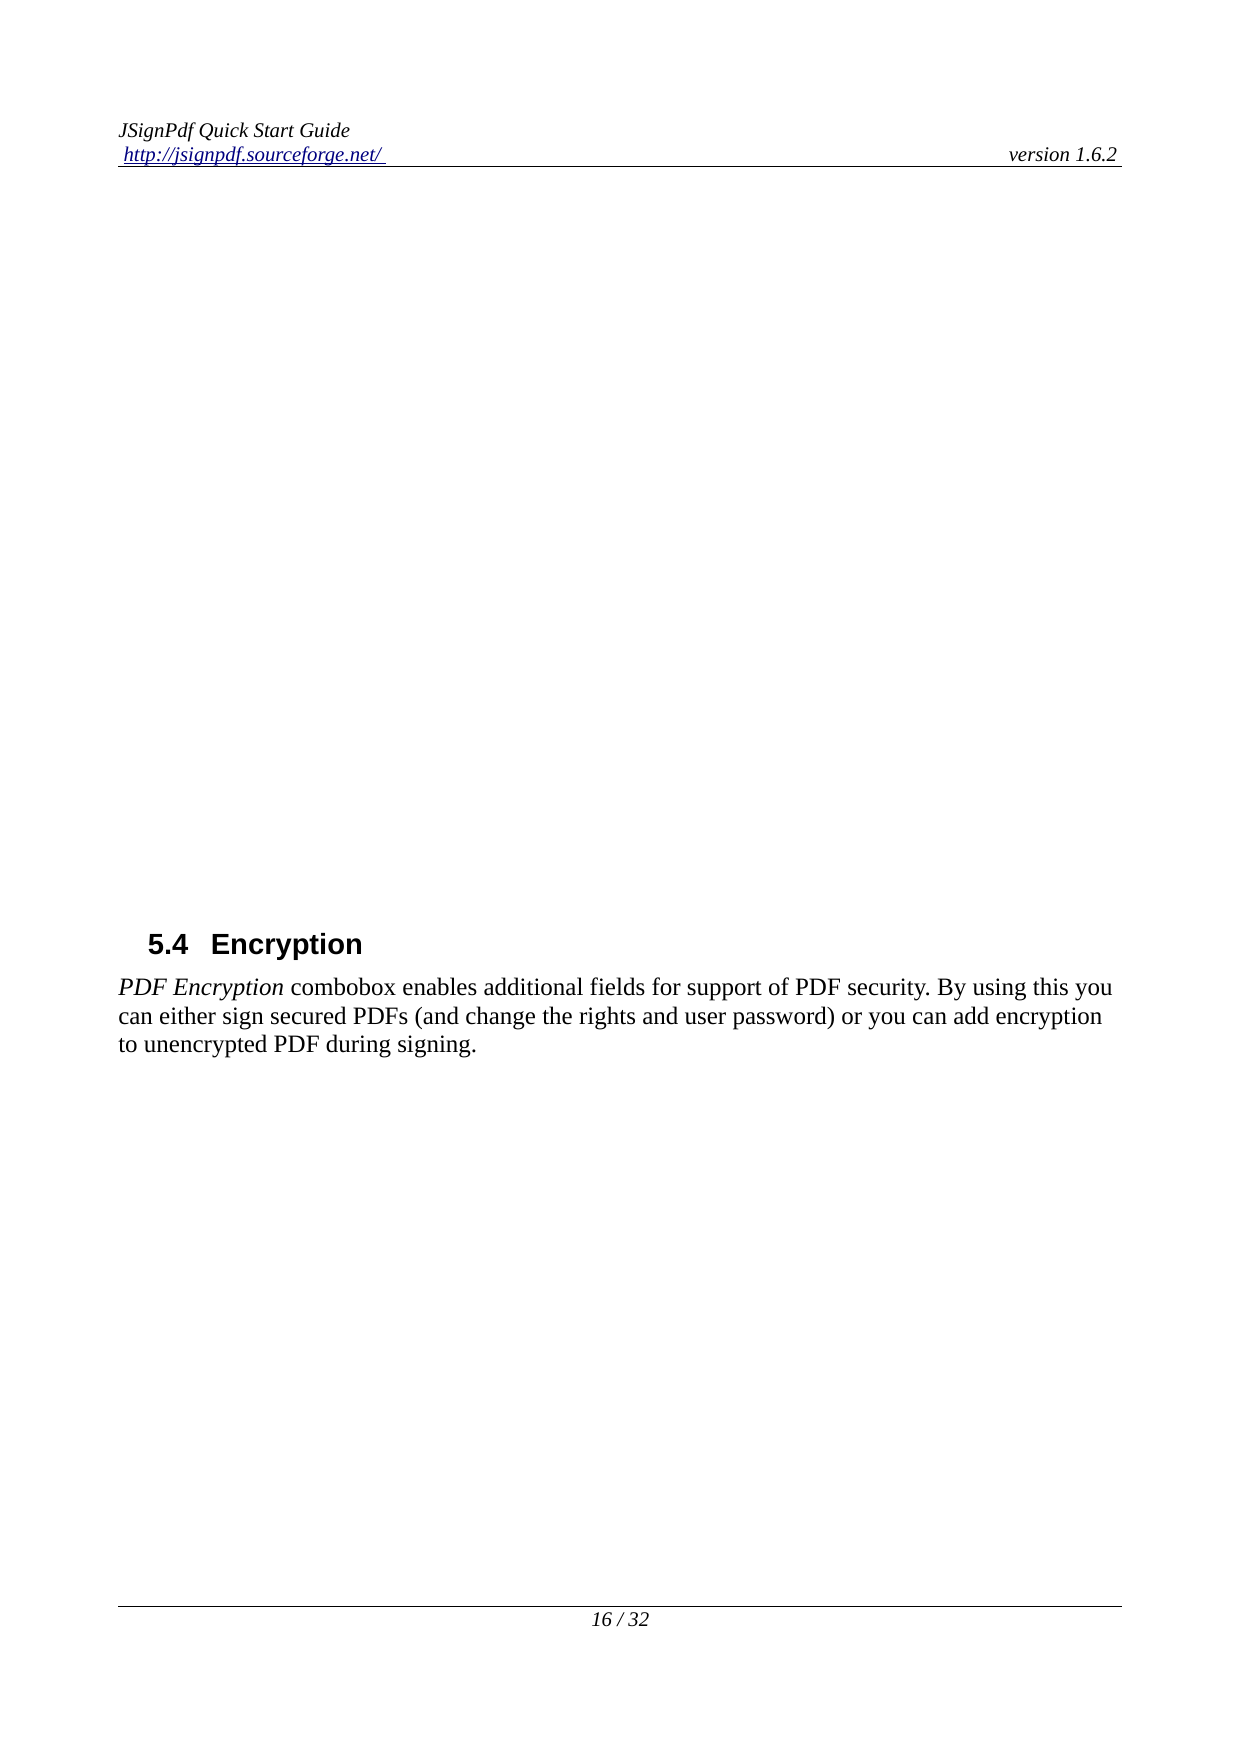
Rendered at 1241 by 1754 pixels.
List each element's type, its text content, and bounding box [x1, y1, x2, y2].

subtitle Encryption [148, 197, 1116, 960]
text PDF Encryption combobox enables additional fields for support of PDF security. By using this you can either sign secured PDFs (and change the rights and user password) or you can add encryption to unencrypted PDF during signing. [118, 972, 1122, 1058]
